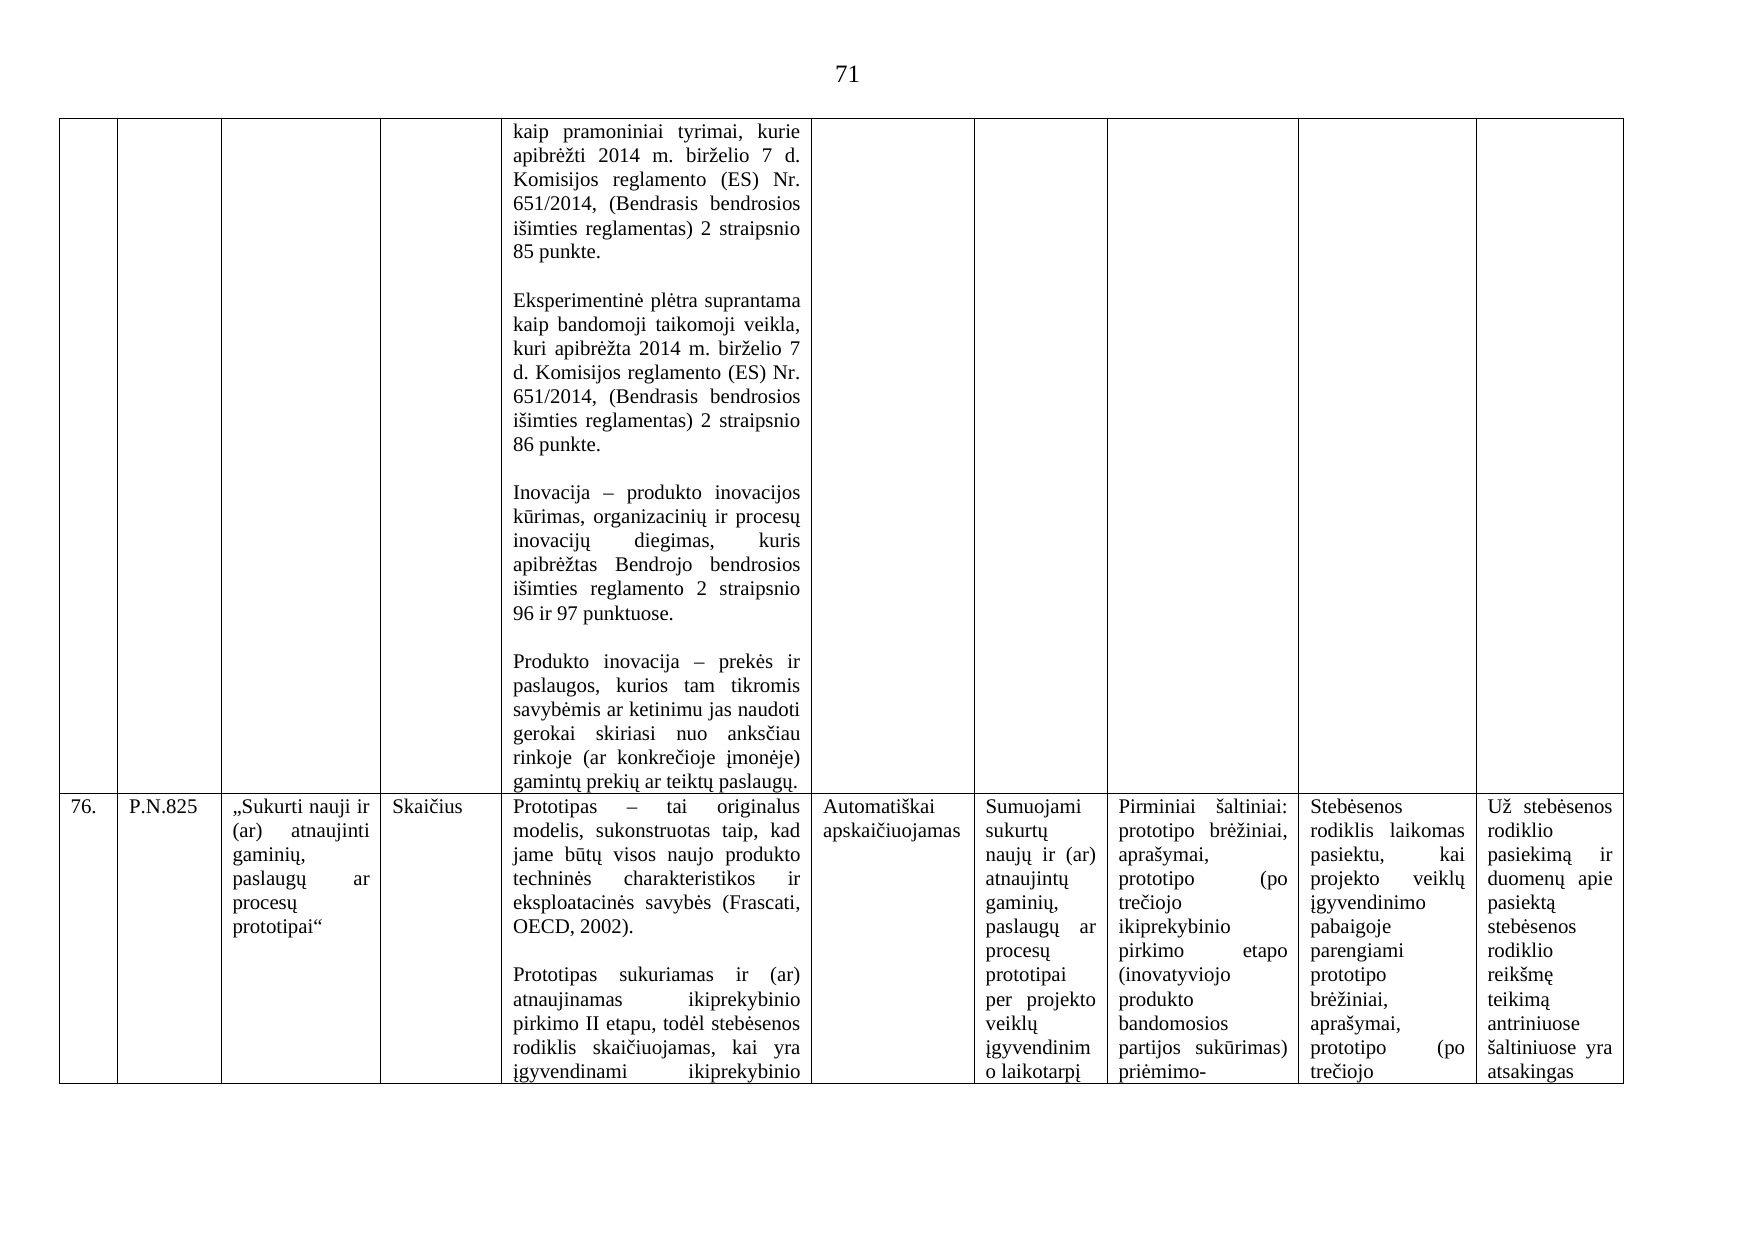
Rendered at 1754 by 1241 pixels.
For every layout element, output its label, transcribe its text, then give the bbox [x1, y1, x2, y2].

table_cell Pirminiai šaltiniai: prototipo brėžiniai, aprašymai, prototipo (po trečiojo ikiprekybinio pirkimo etapo (inovatyviojo produkto bandomosios partijos sukūrimas) priėmimo- [1108, 794, 1298, 1083]
table_cell Sumuojami sukurtų naujų ir (ar) atnaujintų gaminių, paslaugų ar procesų prototipai per projekto veiklų įgyvendinimo laikotarpį [975, 794, 1107, 1083]
table_cell kaip pramoniniai tyrimai, kurie apibrėžti 2014 m. birželio 7 d. Komisijos reglamento (ES) Nr. 651/2014, (Bendrasis bendrosios išimties reglamentas) 2 straipsnio 85 punkte. Eksperimentinė plėtra suprantama kaip bandomoji taikomoji veikla, kuri apibrėžta 2014 m. birželio 7 d. Komisijos reglamento (ES) Nr. 651/2014, (Bendrasis bendrosios išimties reglamentas) 2 straipsnio 86 punkte. Inovacija – produkto inovacijos kūrimas, organizacinių ir procesų inovacijų diegimas, kuris apibrėžtas Bendrojo bendrosios išimties reglamento 2 straipsnio 96 ir 97 punktuose. Produkto inovacija – prekės ir paslaugos, kurios tam tikromis savybėmis ar ketinimu jas naudoti gerokai skiriasi nuo anksčiau rinkoje (ar konkrečioje įmonėje) gamintų prekių ar teiktų paslaugų. [502, 119, 811, 793]
table_cell [60, 119, 117, 793]
table_cell Prototipas – tai originalus modelis, sukonstruotas taip, kad jame būtų visos naujo produkto techninės charakteristikos ir eksploatacinės savybės (Frascati, OECD, 2002). Prototipas sukuriamas ir (ar) atnaujinamas ikiprekybinio pirkimo II etapu, todėl stebėsenos rodiklis skaičiuojamas, kai yra įgyvendinami ikiprekybinio [502, 794, 811, 1083]
table_cell [1299, 119, 1476, 793]
table_cell [381, 119, 501, 793]
table_cell 76. [60, 794, 117, 1083]
table_cell [812, 119, 974, 793]
table_cell „Sukurti nauji ir (ar) atnaujinti gaminių, paslaugų ar procesų prototipai“ [222, 794, 380, 1083]
table_cell Automatiškai apskaičiuojamas [812, 794, 974, 1083]
table_cell [1108, 119, 1298, 793]
table_cell [118, 119, 221, 793]
table_cell [222, 119, 380, 793]
table_cell [1477, 119, 1623, 793]
table_cell Skaičius [381, 794, 501, 1083]
table_cell P.N.825 [118, 794, 221, 1083]
table_cell Už stebėsenos rodiklio pasiekimą ir duomenų apie pasiektą stebėsenos rodiklio reikšmę teikimą antriniuose šaltiniuose yra atsakingas [1477, 794, 1623, 1083]
table_cell Stebėsenos rodiklis laikomas pasiektu, kai projekto veiklų įgyvendinimo pabaigoje parengiami prototipo brėžiniai, aprašymai, prototipo (po trečiojo [1299, 794, 1476, 1083]
table_cell [975, 119, 1107, 793]
